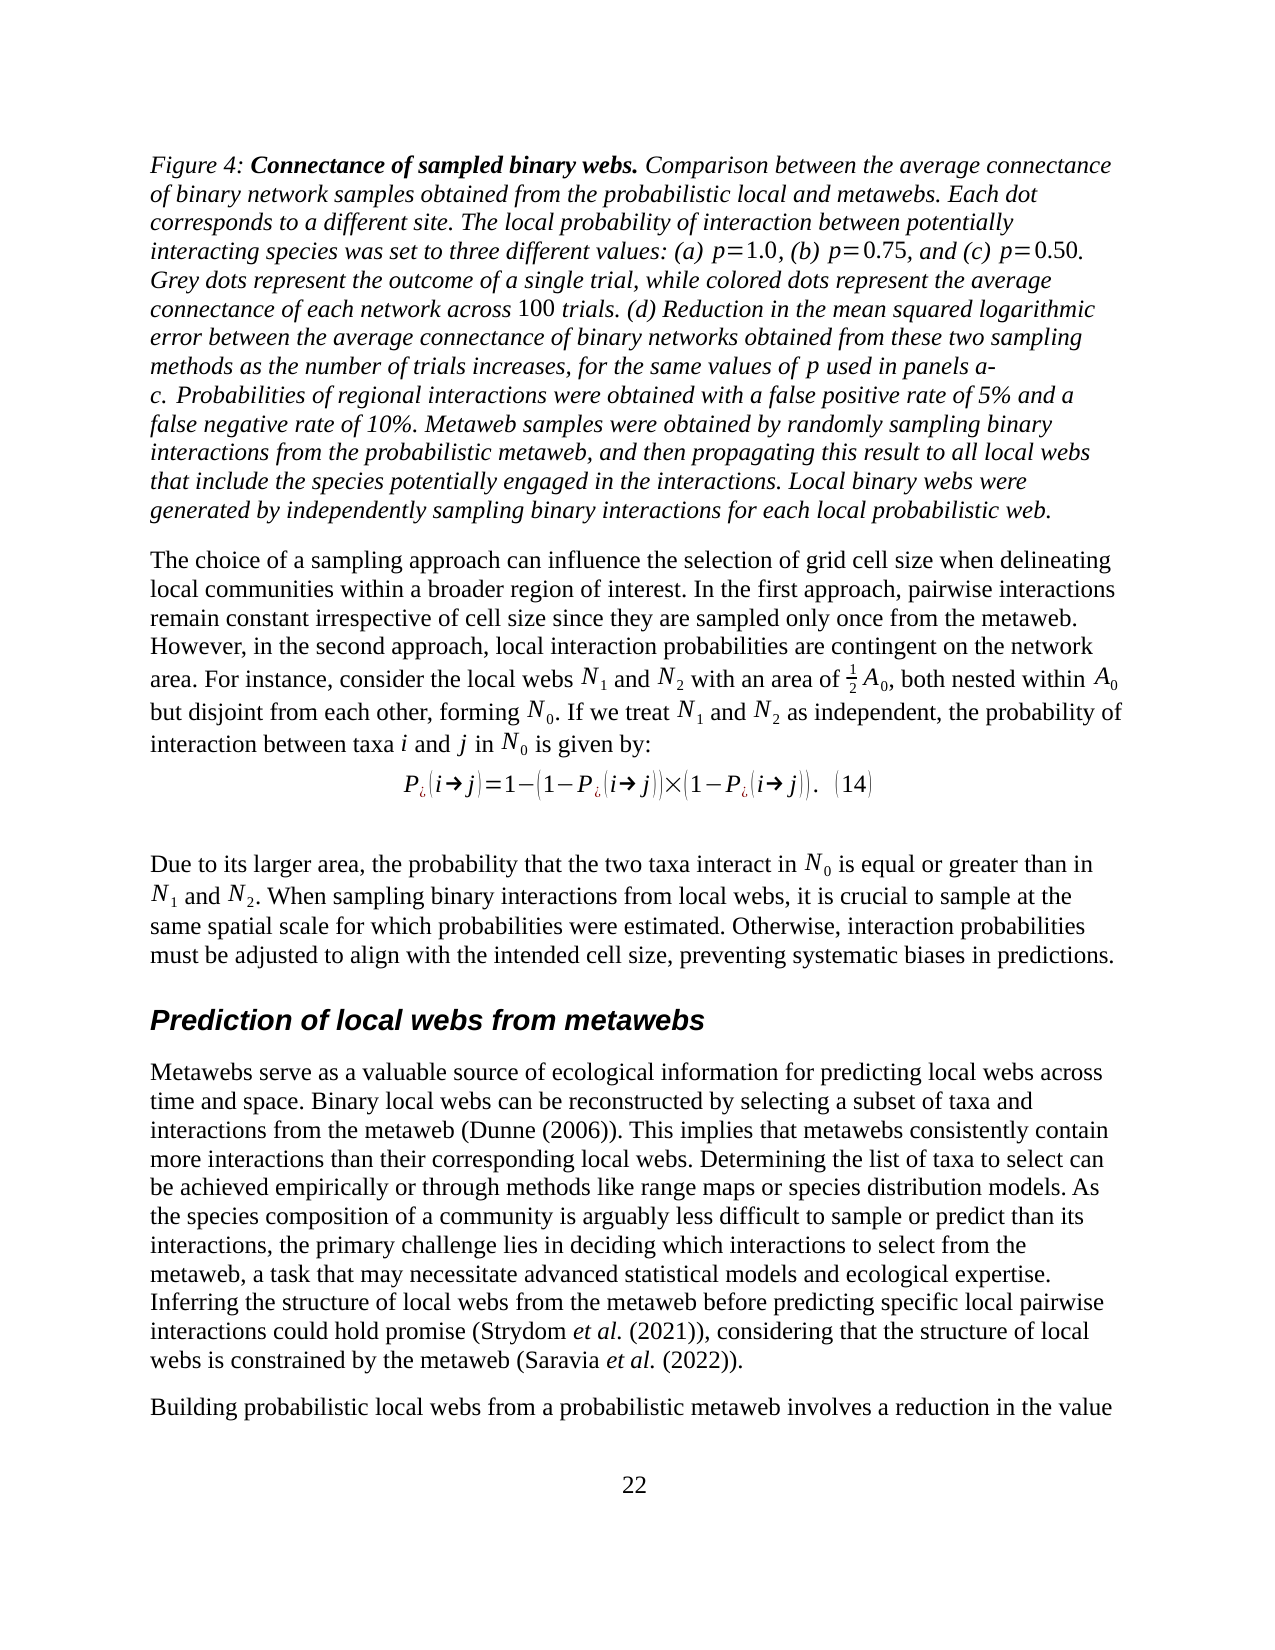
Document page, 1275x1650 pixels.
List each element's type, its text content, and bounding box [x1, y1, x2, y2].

text Metawebs serve as a valuable source of ecological information for predicting local webs across time and space. Binary local webs can be reconstructed by selecting a subset of taxa and interactions from the metaweb (Dunne (2006)). This implies that metawebs consistently contain more interactions than their corresponding local webs. Determining the list of taxa to select can be achieved empirically or through methods like range maps or species distribution models. As the species composition of a community is arguably less difficult to sample or predict than its interactions, the primary challenge lies in deciding which interactions to select from the metaweb, a task that may necessitate advanced statistical models and ecological expertise. Inferring the structure of local webs from the metaweb before predicting specific local pairwise interactions could hold promise (Strydom et al. (2021)), considering that the structure of local webs is constrained by the metaweb (Saravia et al. (2022)). [150, 1057, 1125, 1374]
text Building probabilistic local webs from a probabilistic metaweb involves a reduction in the value [150, 1392, 1125, 1420]
text The choice of a sampling approach can influence the selection of grid cell size when delineating local communities within a broader region of interest. In the first approach, pairwise interactions remain constant irrespective of cell size since they are sampled only once from the metaweb. However, in the second approach, local interaction probabilities are contingent on the network area. For instance, consider the local webs and with an area of , both nested within but disjoint from each other, forming . If we treat and as independent, the probability of interaction between taxa and in is given by: [150, 545, 1125, 759]
subtitle Prediction of local webs from metawebs [150, 1002, 1125, 1036]
text Figure 4: Connectance of sampled binary webs. Comparison between the average connectance of binary network samples obtained from the probabilistic local and metawebs. Each dot corresponds to a different site. The local probability of interaction between potentially interacting species was set to three different values: (a) , (b) , and (c) . Grey dots represent the outcome of a single trial, while colored dots represent the average connectance of each network across trials. (d) Reduction in the mean squared logarithmic error between the average connectance of binary networks obtained from these two sampling methods as the number of trials increases, for the same values of used in panels a-c. Probabilities of regional interactions were obtained with a false positive rate of 5% and a false negative rate of 10%. Metaweb samples were obtained by randomly sampling binary interactions from the probabilistic metaweb, and then propagating this result to all local webs that include the species potentially engaged in the interactions. Local binary webs were generated by independently sampling binary interactions for each local probabilistic web. [150, 150, 1125, 524]
text Due to its larger area, the probability that the two taxa interact in is equal or greater than in and . When sampling binary interactions from local webs, it is crucial to sample at the same spatial scale for which probabilities were estimated. Otherwise, interaction probabilities must be adjusted to align with the intended cell size, preventing systematic biases in predictions. [150, 848, 1125, 968]
